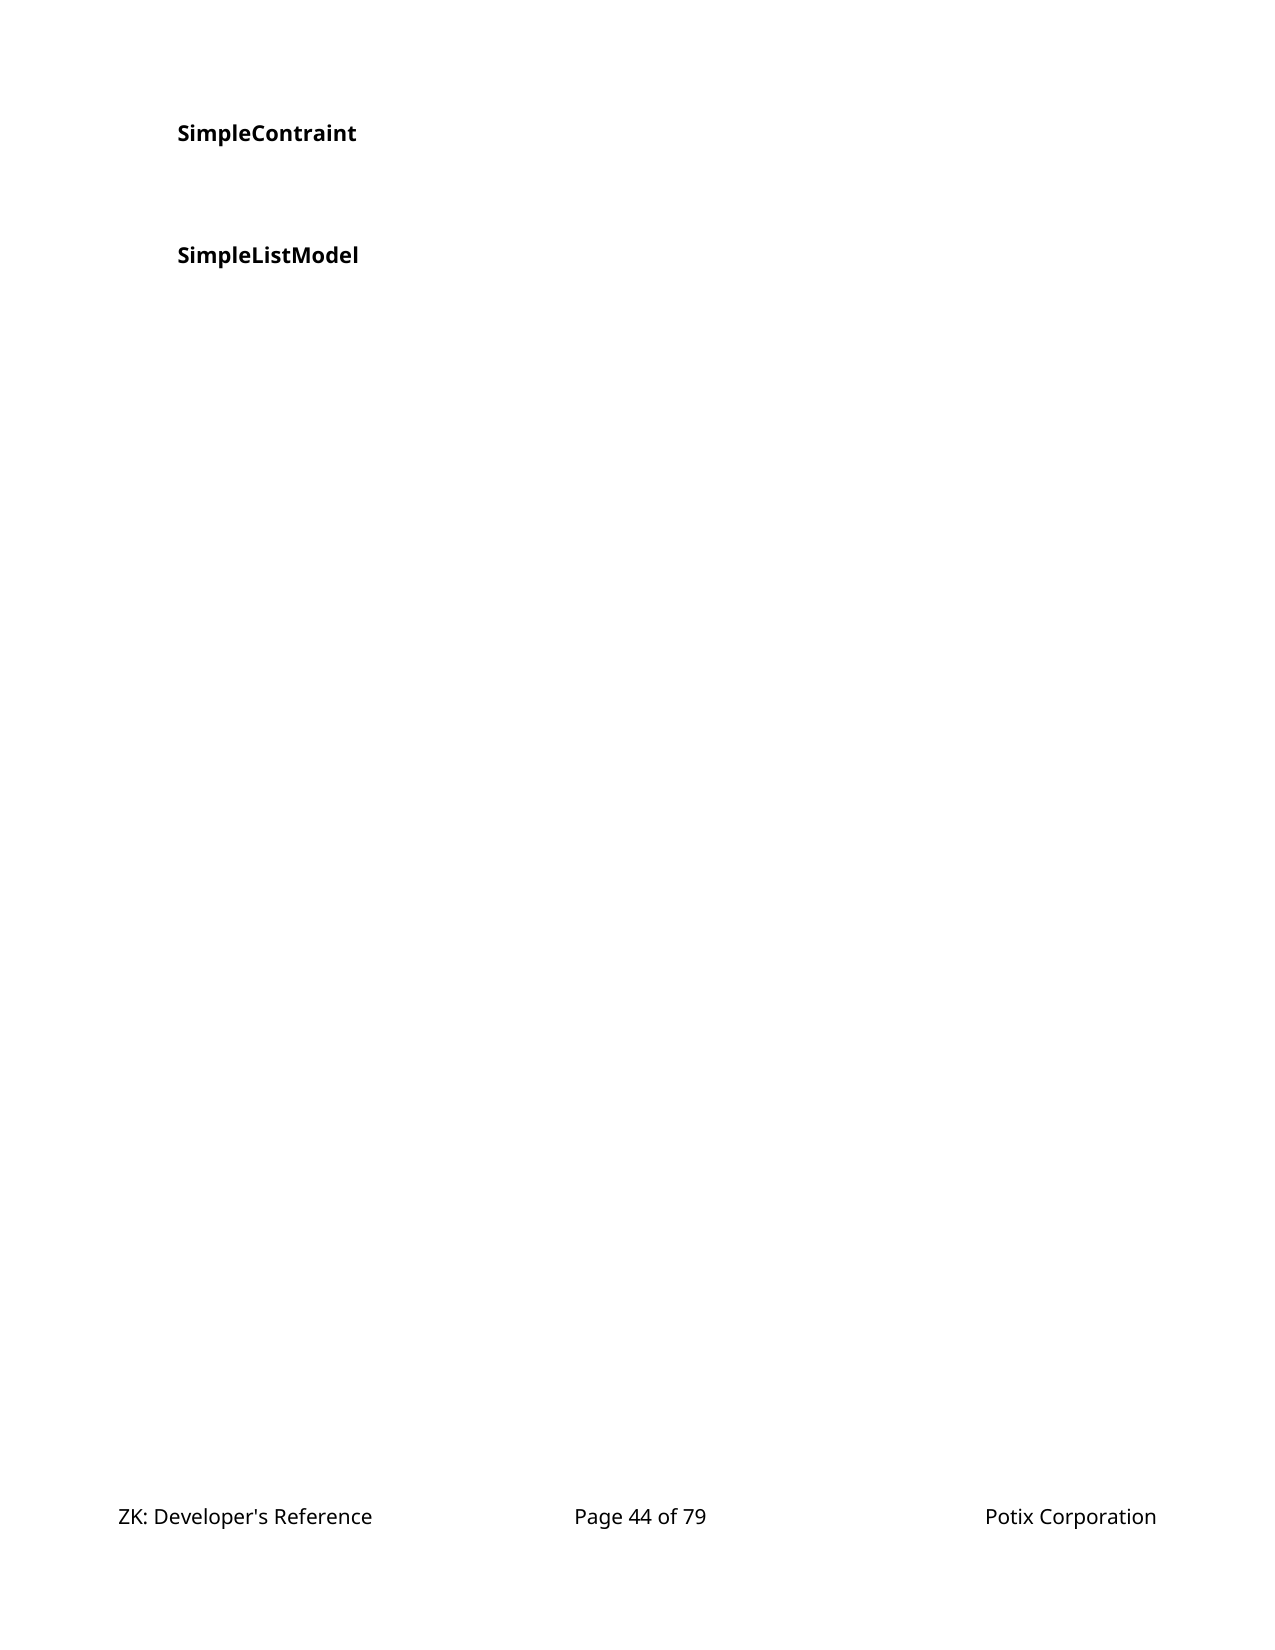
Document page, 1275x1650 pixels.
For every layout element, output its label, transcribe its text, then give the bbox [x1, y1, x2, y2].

subtitle SimpleContraint [177, 118, 1157, 148]
subtitle SimpleListModel [177, 239, 1157, 269]
